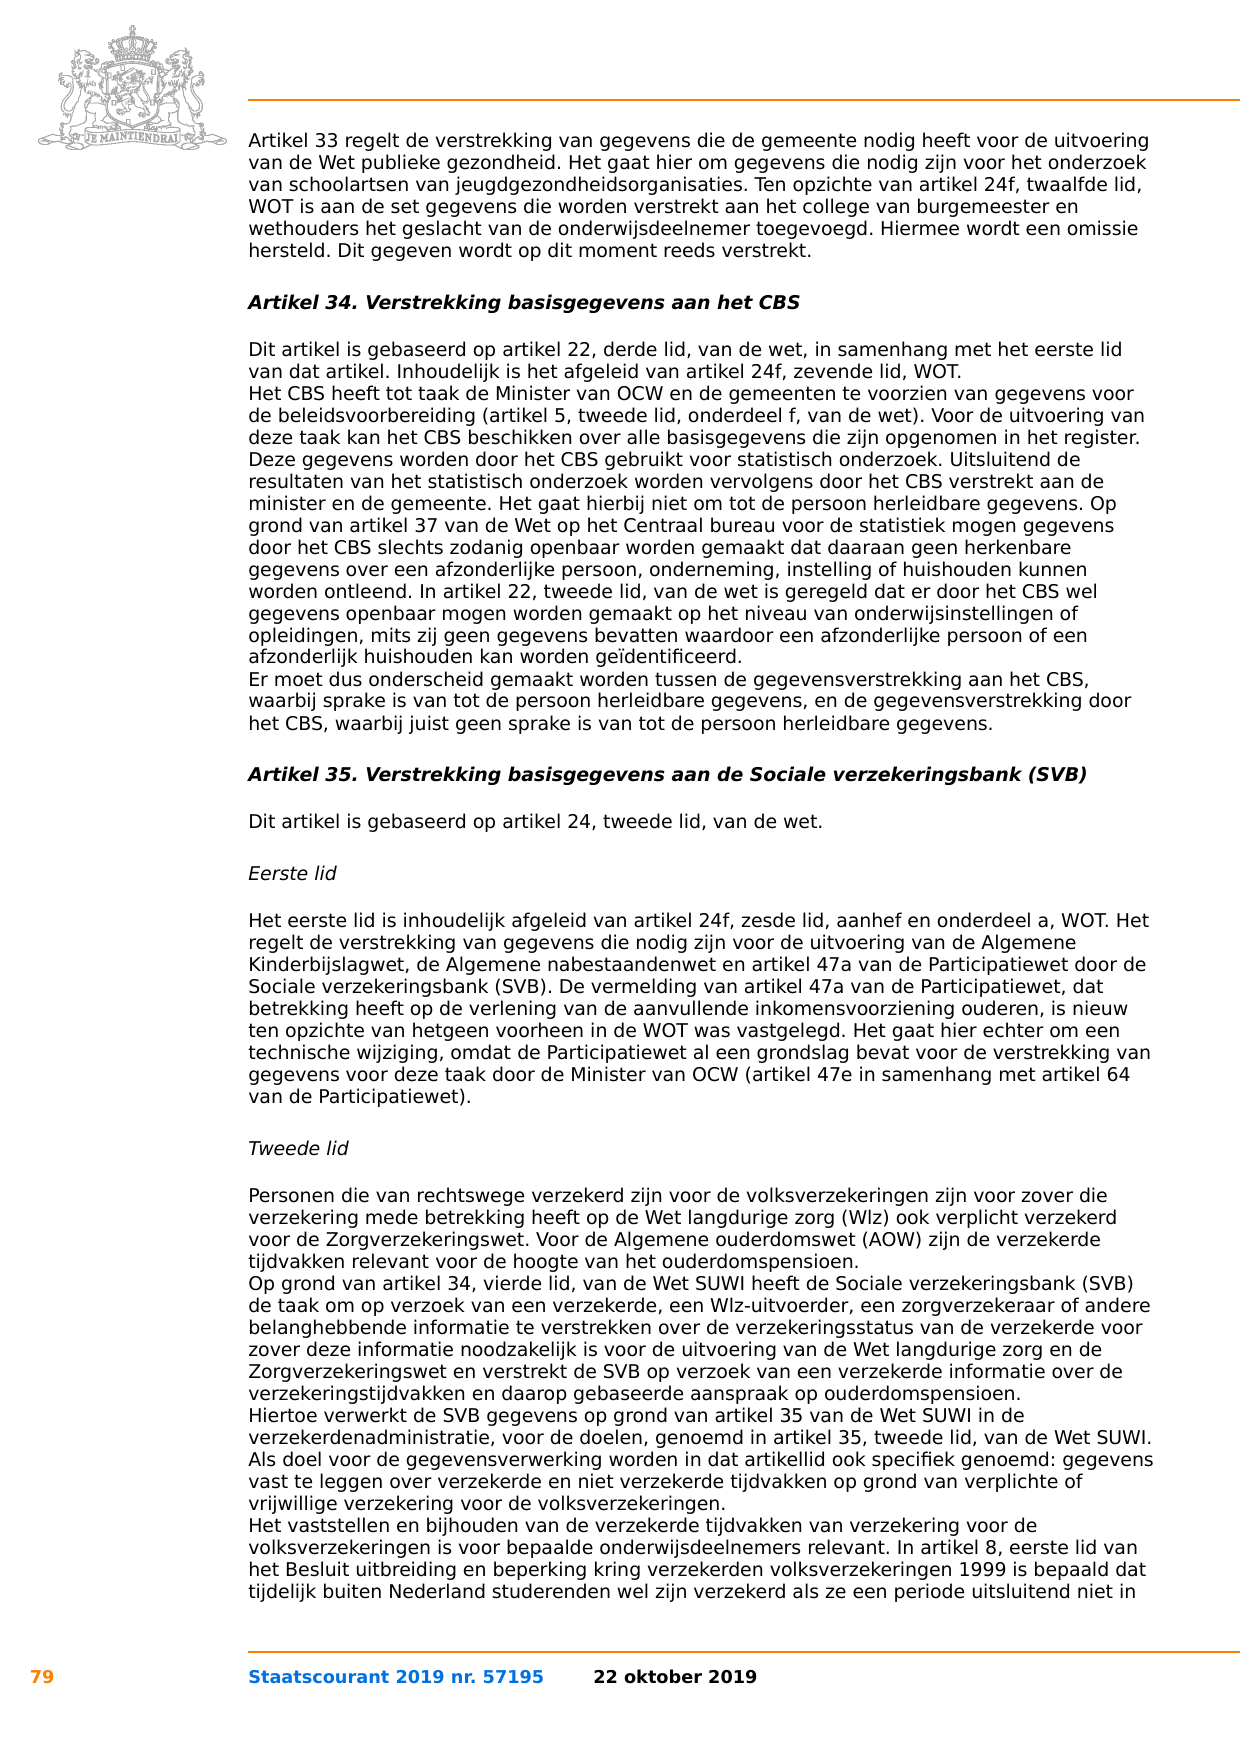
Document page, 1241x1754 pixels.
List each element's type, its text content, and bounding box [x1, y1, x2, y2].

subtitle Artikel 34. Verstrekking basisgegevens aan het CBS [248, 292, 1163, 314]
text Hiertoe verwerkt de SVB gegevens op grond van artikel 35 van de Wet SUWI in de verzekerdenadministratie, voor de doelen, genoemd in artikel 35, tweede lid, van de Wet SUWI. Als doel voor de gegevensverwerking worden in dat artikellid ook specifiek genoemd: gegevens vast te leggen over verzekerde en niet verzekerde tijdvakken op grond van verplichte of vrijwillige verzekering voor de volksverzekeringen. [248, 1405, 1163, 1515]
subtitle Tweede lid [248, 1138, 1163, 1160]
text Er moet dus onderscheid gemaakt worden tussen de gegevensverstrekking aan het CBS, waarbij sprake is van tot de persoon herleidbare gegevens, en de gegevensverstrekking door het CBS, waarbij juist geen sprake is van tot de persoon herleidbare gegevens. [248, 668, 1163, 734]
text Het eerste lid is inhoudelijk afgeleid van artikel 24f, zesde lid, aanhef en onderdeel a, WOT. Het regelt de verstrekking van gegevens die nodig zijn voor de uitvoering van de Algemene Kinderbijslagwet, de Algemene nabestaandenwet en artikel 47a van de Participatiewet door de Sociale verzekeringsbank (SVB). De vermelding van artikel 47a van de Participatiewet, dat betrekking heeft op de verlening van de aanvullende inkomensvoorziening ouderen, is nieuw ten opzichte van hetgeen voorheen in de WOT was vastgelegd. Het gaat hier echter om een technische wijziging, omdat de Participatiewet al een grondslag bevat voor de verstrekking van gegevens voor deze taak door de Minister van OCW (artikel 47e in samenhang met artikel 64 van de Participatiewet). [248, 910, 1163, 1108]
text Dit artikel is gebaseerd op artikel 24, tweede lid, van de wet. [248, 811, 1163, 833]
text Dit artikel is gebaseerd op artikel 22, derde lid, van de wet, in samenhang met het eerste lid van dat artikel. Inhoudelijk is het afgeleid van artikel 24f, zevende lid, WOT. [248, 339, 1163, 383]
subtitle Eerste lid [248, 863, 1163, 885]
text Het vaststellen en bijhouden van de verzekerde tijdvakken van verzekering voor de volksverzekeringen is voor bepaalde onderwijsdeelnemers relevant. In artikel 8, eerste lid van het Besluit uitbreiding en beperking kring verzekerden volksverzekeringen 1999 is bepaald dat tijdelijk buiten Nederland studerenden wel zijn verzekerd als ze een periode uitsluitend niet in [248, 1515, 1163, 1603]
text Personen die van rechtswege verzekerd zijn voor de volksverzekeringen zijn voor zover die verzekering mede betrekking heeft op de Wet langdurige zorg (Wlz) ook verplicht verzekerd voor de Zorgverzekeringswet. Voor de Algemene ouderdomswet (AOW) zijn de verzekerde tijdvakken relevant voor de hoogte van het ouderdomspensioen. [248, 1185, 1163, 1273]
picture [38, 25, 227, 150]
text Artikel 33 regelt de verstrekking van gegevens die de gemeente nodig heeft voor de uitvoering van de Wet publieke gezondheid. Het gaat hier om gegevens die nodig zijn voor het onderzoek van schoolartsen van jeugdgezondheidsorganisaties. Ten opzichte van artikel 24f, twaalfde lid, WOT is aan de set gegevens die worden verstrekt aan het college van burgemeester en wethouders het geslacht van de onderwijsdeelnemer toegevoegd. Hiermee wordt een omissie hersteld. Dit gegeven wordt op dit moment reeds verstrekt. [248, 130, 1163, 262]
text Het CBS heeft tot taak de Minister van OCW en de gemeenten te voorzien van gegevens voor de beleidsvoorbereiding (artikel 5, tweede lid, onderdeel f, van de wet). Voor de uitvoering van deze taak kan het CBS beschikken over alle basisgegevens die zijn opgenomen in het register. Deze gegevens worden door het CBS gebruikt voor statistisch onderzoek. Uitsluitend de resultaten van het statistisch onderzoek worden vervolgens door het CBS verstrekt aan de minister en de gemeente. Het gaat hierbij niet om tot de persoon herleidbare gegevens. Op grond van artikel 37 van de Wet op het Centraal bureau voor de statistiek mogen gegevens door het CBS slechts zodanig openbaar worden gemaakt dat daaraan geen herkenbare gegevens over een afzonderlijke persoon, onderneming, instelling of huishouden kunnen worden ontleend. In artikel 22, tweede lid, van de wet is geregeld dat er door het CBS wel gegevens openbaar mogen worden gemaakt op het niveau van onderwijsinstellingen of opleidingen, mits zij geen gegevens bevatten waardoor een afzonderlijke persoon of een afzonderlijk huishouden kan worden geïdentificeerd. [248, 383, 1163, 668]
text Op grond van artikel 34, vierde lid, van de Wet SUWI heeft de Sociale verzekeringsbank (SVB) de taak om op verzoek van een verzekerde, een Wlz-uitvoerder, een zorgverzekeraar of andere belanghebbende informatie te verstrekken over de verzekeringsstatus van de verzekerde voor zover deze informatie noodzakelijk is voor de uitvoering van de Wet langdurige zorg en de Zorgverzekeringswet en verstrekt de SVB op verzoek van een verzekerde informatie over de verzekeringstijdvakken en daarop gebaseerde aanspraak op ouderdomspensioen. [248, 1273, 1163, 1405]
subtitle Artikel 35. Verstrekking basisgegevens aan de Sociale verzekeringsbank (SVB) [248, 764, 1163, 786]
